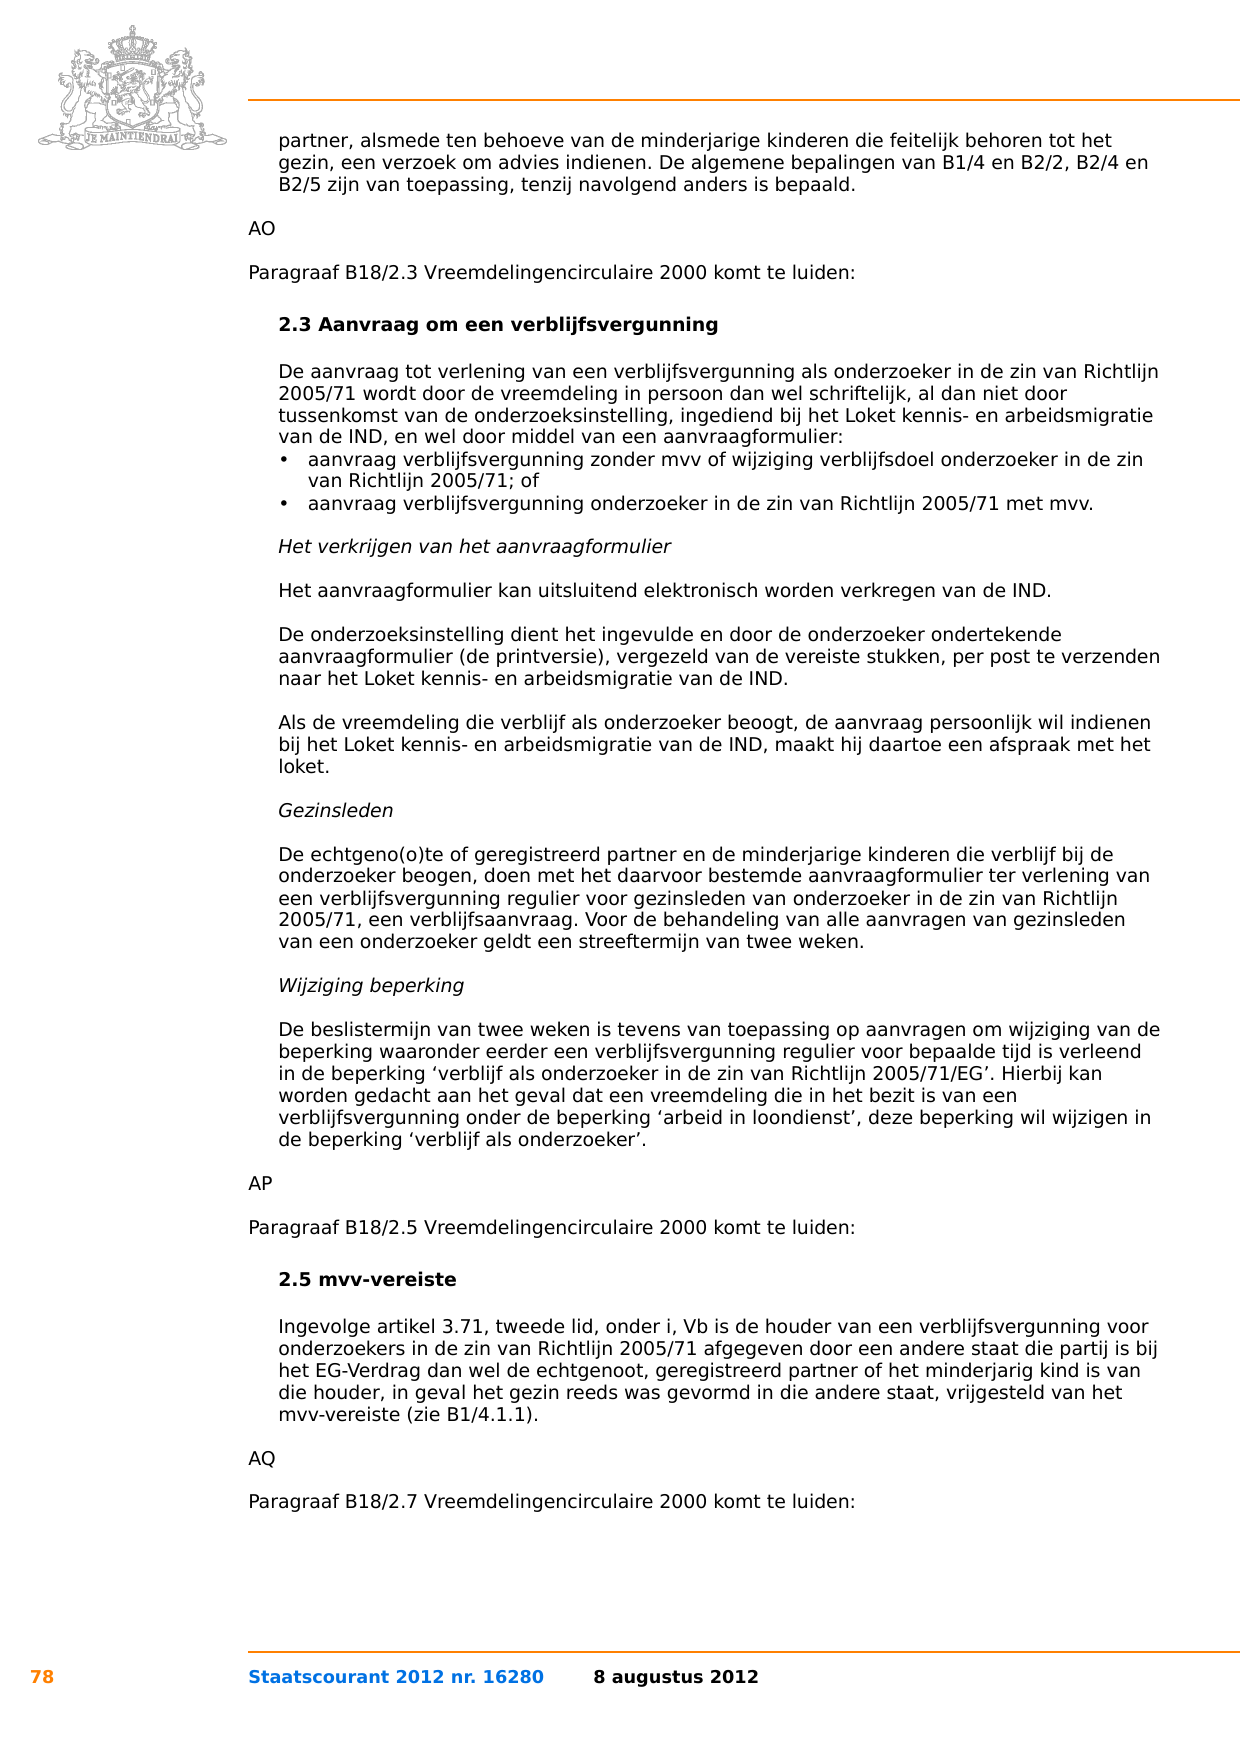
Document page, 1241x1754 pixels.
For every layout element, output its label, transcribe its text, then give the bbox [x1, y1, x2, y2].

text partner, alsmede ten behoeve van de minderjarige kinderen die feitelijk behoren tot het gezin, een verzoek om advies indienen. De algemene bepalingen van B1/4 en B2/2, B2/4 en B2/5 zijn van toepassing, tenzij navolgend anders is bepaald. [278, 130, 1163, 196]
text Het aanvraagformulier kan uitsluitend elektronisch worden verkregen van de IND. [278, 580, 1163, 602]
subtitle 2.3 Aanvraag om een verblijfsvergunning [278, 313, 1163, 336]
picture [38, 25, 227, 150]
subtitle Gezinsleden [278, 799, 1163, 822]
text De aanvraag tot verlening van een verblijfsvergunning als onderzoeker in de zin van Richtlijn 2005/71 wordt door de vreemdeling in persoon dan wel schriftelijk, al dan niet door tussenkomst van de onderzoeksinstelling, ingediend bij het Loket kennis- en arbeidsmigratie van de IND, en wel door middel van een aanvraagformulier: [278, 361, 1163, 448]
subtitle Wijziging beperking [278, 975, 1163, 997]
subtitle Het verkrijgen van het aanvraagformulier [278, 536, 1163, 558]
text Paragraaf B18/2.5 Vreemdelingencirculaire 2000 komt te luiden: [248, 1217, 1163, 1239]
text Paragraaf B18/2.3 Vreemdelingencirculaire 2000 komt te luiden: [248, 262, 1163, 283]
text Als de vreemdeling die verblijf als onderzoeker beoogt, de aanvraag persoonlijk wil indienen bij het Loket kennis- en arbeidsmigratie van de IND, maakt hij daartoe een afspraak met het loket. [278, 712, 1163, 778]
text De beslistermijn van twee weken is tevens van toepassing op aanvragen om wijziging van de beperking waaronder eerder een verblijfsvergunning regulier voor bepaalde tijd is verleend in de beperking ‘verblijf als onderzoeker in de zin van Richtlijn 2005/71/EG’. Hierbij kan worden gedacht aan het geval dat een vreemdeling die in het bezit is van een verblijfsvergunning onder de beperking ‘arbeid in loondienst’, deze beperking wil wijzigen in de beperking ‘verblijf als onderzoeker’. [278, 1019, 1163, 1151]
text Ingevolge artikel 3.71, tweede lid, onder i, Vb is de houder van een verblijfsvergunning voor onderzoekers in de zin van Richtlijn 2005/71 afgegeven door een andere staat die partij is bij het EG-Verdrag dan wel de echtgenoot, geregistreerd partner of het minderjarig kind is van die houder, in geval het gezin reeds was gevormd in die andere staat, vrijgesteld van het mvv-vereiste (zie B1/4.1.1). [278, 1316, 1163, 1426]
subtitle 2.5 mvv-vereiste [278, 1269, 1163, 1291]
text Paragraaf B18/2.7 Vreemdelingencirculaire 2000 komt te luiden: [248, 1491, 1163, 1513]
text • aanvraag verblijfsvergunning onderzoeker in de zin van Richtlijn 2005/71 met mvv. [278, 492, 1163, 514]
text AQ [248, 1447, 1163, 1469]
text AP [248, 1173, 1163, 1195]
text • aanvraag verblijfsvergunning zonder mvv of wijziging verblijfsdoel onderzoeker in de zin van Richtlijn 2005/71; of [278, 448, 1163, 492]
text De onderzoeksinstelling dient het ingevulde en door de onderzoeker ondertekende aanvraagformulier (de printversie), vergezeld van de vereiste stukken, per post te verzenden naar het Loket kennis- en arbeidsmigratie van de IND. [278, 624, 1163, 690]
text De echtgeno(o)te of geregistreerd partner en de minderjarige kinderen die verblijf bij de onderzoeker beogen, doen met het daarvoor bestemde aanvraagformulier ter verlening van een verblijfsvergunning regulier voor gezinsleden van onderzoeker in de zin van Richtlijn 2005/71, een verblijfsaanvraag. Voor de behandeling van alle aanvragen van gezinsleden van een onderzoeker geldt een streeftermijn van twee weken. [278, 843, 1163, 953]
text AO [248, 218, 1163, 240]
